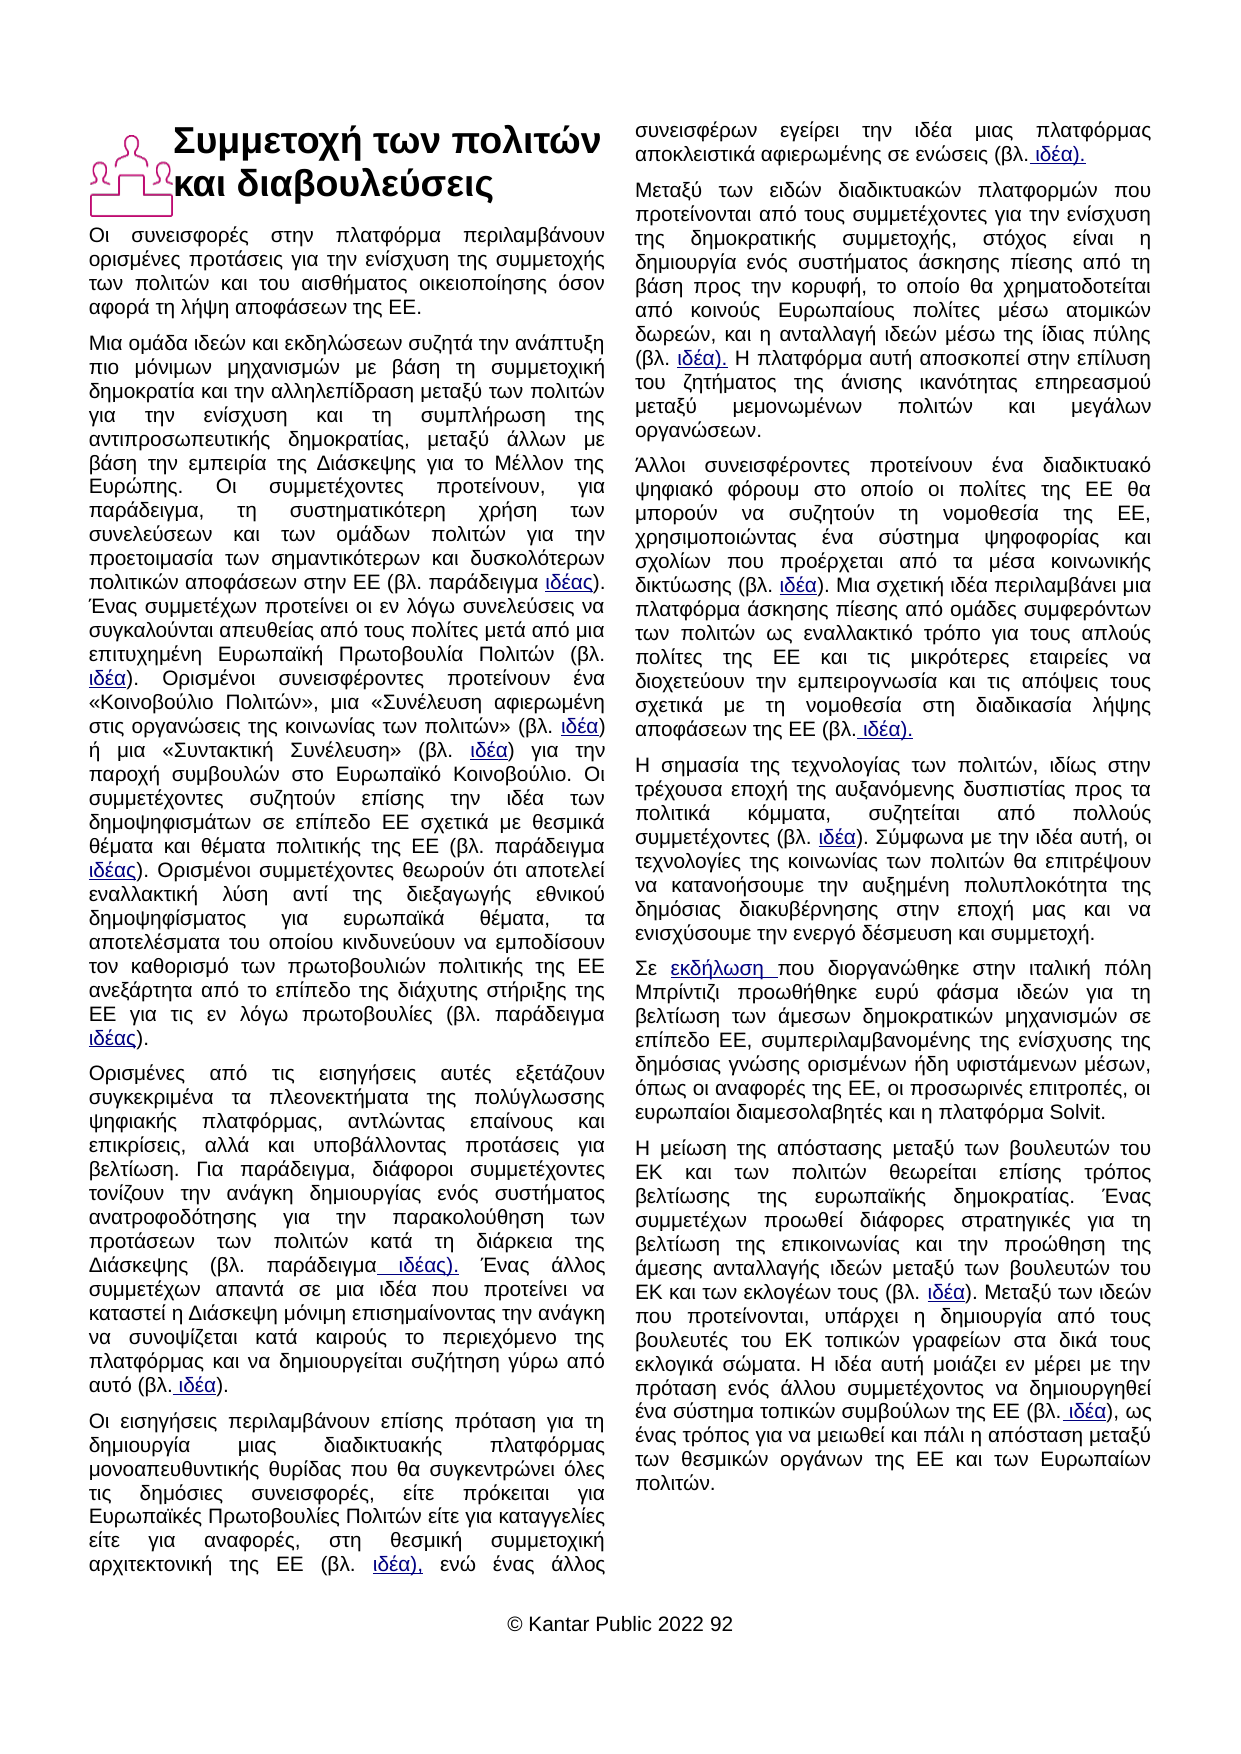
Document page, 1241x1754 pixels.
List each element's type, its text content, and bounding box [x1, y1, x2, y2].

text Μια ομάδα ιδεών και εκδηλώσεων συζητά την ανάπτυξη πιο μόνιμων μηχανισμών με βάση τη συμμετοχική δημοκρατία και την αλληλεπίδραση μεταξύ των πολιτών για την ενίσχυση και τη συμπλήρωση της αντιπροσωπευτικής δημοκρατίας, μεταξύ άλλων με βάση την εμπειρία της Διάσκεψης για το Μέλλον της Ευρώπης. Οι συμμετέχοντες προτείνουν, για παράδειγμα, τη συστηματικότερη χρήση των συνελεύσεων και των ομάδων πολιτών για την προετοιμασία των σημαντικότερων και δυσκολότερων πολιτικών αποφάσεων στην ΕΕ (βλ. παράδειγμα ιδέας). Ένας συμμετέχων προτείνει οι εν λόγω συνελεύσεις να συγκαλούνται απευθείας από τους πολίτες μετά από μια επιτυχημένη Ευρωπαϊκή Πρωτοβουλία Πολιτών (βλ. ιδέα). Ορισμένοι συνεισφέροντες προτείνουν ένα «Κοινοβούλιο Πολιτών», μια «Συνέλευση αφιερωμένη στις οργανώσεις της κοινωνίας των πολιτών» (βλ. ιδέα) ή μια «Συντακτική Συνέλευση» (βλ. ιδέα) για την παροχή συμβουλών στο Ευρωπαϊκό Κοινοβούλιο. Οι συμμετέχοντες συζητούν επίσης την ιδέα των δημοψηφισμάτων σε επίπεδο ΕΕ σχετικά με θεσμικά θέματα και θέματα πολιτικής της ΕΕ (βλ. παράδειγμα ιδέας). Ορισμένοι συμμετέχοντες θεωρούν ότι αποτελεί εναλλακτική λύση αντί της διεξαγωγής εθνικού δημοψηφίσματος για ευρωπαϊκά θέματα, τα αποτελέσματα του οποίου κινδυνεύουν να εμποδίσουν τον καθορισμό των πρωτοβουλιών πολιτικής της ΕΕ ανεξάρτητα από το επίπεδο της διάχυτης στήριξης της ΕΕ για τις εν λόγω πρωτοβουλίες (βλ. παράδειγμα ιδέας). [88, 331, 605, 1049]
text Άλλοι συνεισφέροντες προτείνουν ένα διαδικτυακό ψηφιακό φόρουμ στο οποίο οι πολίτες της ΕΕ θα μπορούν να συζητούν τη νομοθεσία της ΕΕ, χρησιμοποιώντας ένα σύστημα ψηφοφορίας και σχολίων που προέρχεται από τα μέσα κοινωνικής δικτύωσης (βλ. ιδέα). Μια σχετική ιδέα περιλαμβάνει μια πλατφόρμα άσκησης πίεσης από ομάδες συμφερόντων των πολιτών ως εναλλακτικό τρόπο για τους απλούς πολίτες της ΕΕ και τις μικρότερες εταιρείες να διοχετεύουν την εμπειρογνωσία και τις απόψεις τους σχετικά με τη νομοθεσία στη διαδικασία λήψης αποφάσεων της ΕΕ (βλ. ιδέα). [635, 453, 1152, 741]
subtitle Συμμετοχή των πολιτών και διαβουλεύσεις [88, 118, 605, 135]
text Η σημασία της τεχνολογίας των πολιτών, ιδίως στην τρέχουσα εποχή της αυξανόμενης δυσπιστίας προς τα πολιτικά κόμματα, συζητείται από πολλούς συμμετέχοντες (βλ. ιδέα). Σύμφωνα με την ιδέα αυτή, οι τεχνολογίες της κοινωνίας των πολιτών θα επιτρέψουν να κατανοήσουμε την αυξημένη πολυπλοκότητα της δημόσιας διακυβέρνησης στην εποχή μας και να ενισχύσουμε την ενεργό δέσμευση και συμμετοχή. [635, 753, 1152, 944]
picture [90, 135, 173, 217]
text Οι εισηγήσεις περιλαμβάνουν επίσης πρόταση για τη δημιουργία μιας διαδικτυακής πλατφόρμας μονοαπευθυντικής θυρίδας που θα συγκεντρώνει όλες τις δημόσιες συνεισφορές, είτε πρόκειται για Ευρωπαϊκές Πρωτοβουλίες Πολιτών είτε για καταγγελίες είτε για αναφορές, στη θεσμική συμμετοχική αρχιτεκτονική της ΕΕ (βλ. ιδέα), ενώ ένας άλλος [88, 1408, 605, 1576]
text Μεταξύ των ειδών διαδικτυακών πλατφορμών που προτείνονται από τους συμμετέχοντες για την ενίσχυση της δημοκρατικής συμμετοχής, στόχος είναι η δημιουργία ενός συστήματος άσκησης πίεσης από τη βάση προς την κορυφή, το οποίο θα χρηματοδοτείται από κοινούς Ευρωπαίους πολίτες μέσω ατομικών δωρεών, και η ανταλλαγή ιδεών μέσω της ίδιας πύλης (βλ. ιδέα). Η πλατφόρμα αυτή αποσκοπεί στην επίλυση του ζητήματος της άνισης ικανότητας επηρεασμού μεταξύ μεμονωμένων πολιτών και μεγάλων οργανώσεων. [635, 178, 1152, 441]
text Η μείωση της απόστασης μεταξύ των βουλευτών του ΕΚ και των πολιτών θεωρείται επίσης τρόπος βελτίωσης της ευρωπαϊκής δημοκρατίας. Ένας συμμετέχων προωθεί διάφορες στρατηγικές για τη βελτίωση της επικοινωνίας και την προώθηση της άμεσης ανταλλαγής ιδεών μεταξύ των βουλευτών του ΕΚ και των εκλογέων τους (βλ. ιδέα). Μεταξύ των ιδεών που προτείνονται, υπάρχει η δημιουργία από τους βουλευτές του ΕΚ τοπικών γραφείων στα δικά τους εκλογικά σώματα. Η ιδέα αυτή μοιάζει εν μέρει με την πρόταση ενός άλλου συμμετέχοντος να δημιουργηθεί ένα σύστημα τοπικών συμβούλων της ΕΕ (βλ. ιδέα), ως ένας τρόπος για να μειωθεί και πάλι η απόσταση μεταξύ των θεσμικών οργάνων της ΕΕ και των Ευρωπαίων πολιτών. [635, 1136, 1152, 1495]
text συνεισφέρων εγείρει την ιδέα μιας πλατφόρμας αποκλειστικά αφιερωμένης σε ενώσεις (βλ. ιδέα). [635, 118, 1152, 166]
text Σε εκδήλωση που διοργανώθηκε στην ιταλική πόλη Μπρίντιζι προωθήθηκε ευρύ φάσμα ιδεών για τη βελτίωση των άμεσων δημοκρατικών μηχανισμών σε επίπεδο ΕΕ, συμπεριλαμβανομένης της ενίσχυσης της δημόσιας γνώσης ορισμένων ήδη υφιστάμενων μέσων, όπως οι αναφορές της ΕΕ, οι προσωρινές επιτροπές, οι ευρωπαίοι διαμεσολαβητές και η πλατφόρμα Solvit. [635, 956, 1152, 1124]
text Ορισμένες από τις εισηγήσεις αυτές εξετάζουν συγκεκριμένα τα πλεονεκτήματα της πολύγλωσσης ψηφιακής πλατφόρμας, αντλώντας επαίνους και επικρίσεις, αλλά και υποβάλλοντας προτάσεις για βελτίωση. Για παράδειγμα, διάφοροι συμμετέχοντες τονίζουν την ανάγκη δημιουργίας ενός συστήματος ανατροφοδότησης για την παρακολούθηση των προτάσεων των πολιτών κατά τη διάρκεια της Διάσκεψης (βλ. παράδειγμα ιδέας). Ένας άλλος συμμετέχων απαντά σε μια ιδέα που προτείνει να καταστεί η Διάσκεψη μόνιμη επισημαίνοντας την ανάγκη να συνοψίζεται κατά καιρούς το περιεχόμενο της πλατφόρμας και να δημιουργείται συζήτηση γύρω από αυτό (βλ. ιδέα). [88, 1061, 605, 1397]
text Οι συνεισφορές στην πλατφόρμα περιλαμβάνουν ορισμένες προτάσεις για την ενίσχυση της συμμετοχής των πολιτών και του αισθήματος οικειοποίησης όσον αφορά τη λήψη αποφάσεων της ΕΕ. [88, 223, 605, 319]
